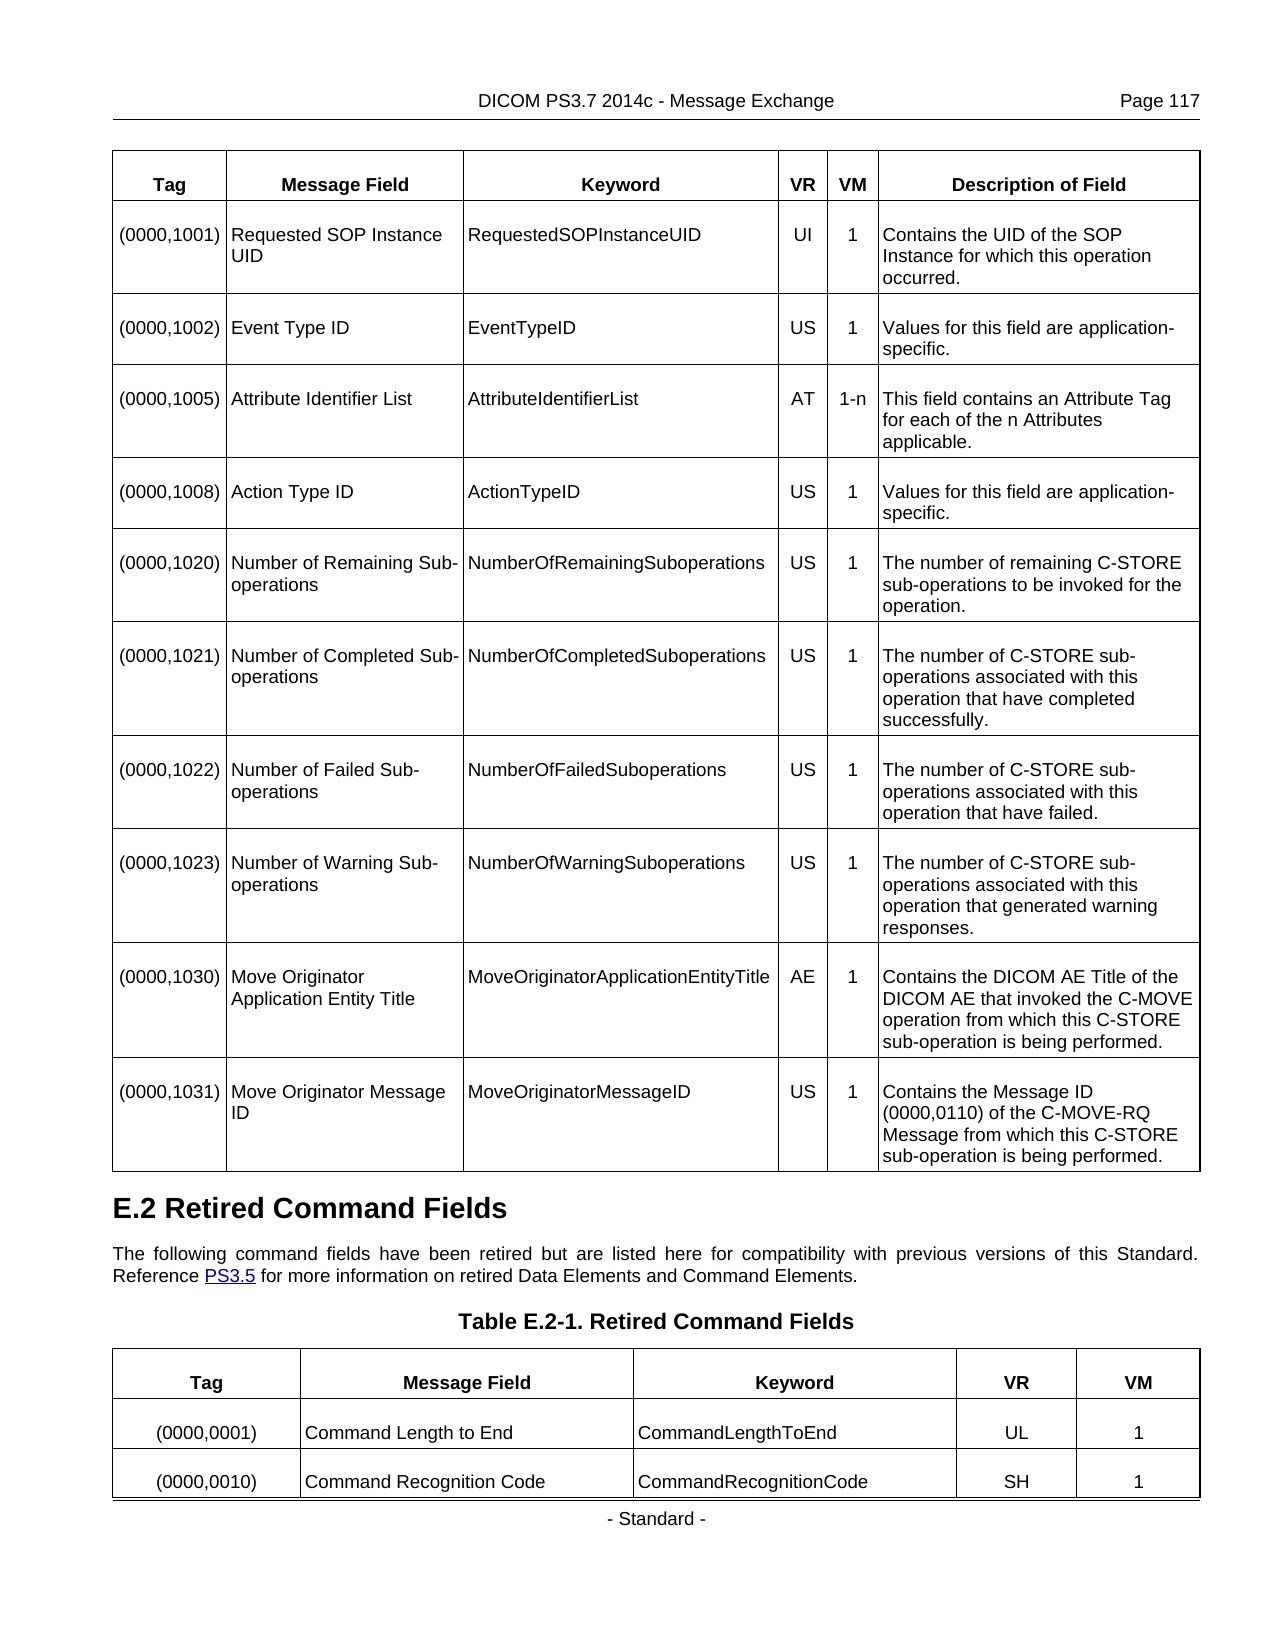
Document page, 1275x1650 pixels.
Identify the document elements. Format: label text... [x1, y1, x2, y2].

table_cell Number of Remaining Sub-operations [227, 529, 463, 621]
table_cell NumberOfWarningSuboperations [464, 829, 778, 942]
table_cell US [779, 458, 827, 528]
table_header Tag [113, 151, 226, 200]
table_cell MoveOriginatorApplicationEntityTitle [464, 943, 778, 1057]
table_cell SH [957, 1449, 1076, 1497]
table_cell Move Originator Message ID [227, 1058, 463, 1171]
table_header VR [779, 151, 827, 200]
table_cell Number of Warning Sub-operations [227, 829, 463, 942]
table_cell This field contains an Attribute Tag for each of the n Attributes applicable. [879, 365, 1199, 457]
table_cell (0000,1008) [113, 458, 226, 528]
table_cell (0000,1020) [113, 529, 226, 621]
table_cell The number of C-STORE sub-operations associated with this operation that have completed successfully. [879, 622, 1199, 735]
table_header Tag [113, 1349, 300, 1398]
table_cell RequestedSOPInstanceUID [464, 201, 778, 292]
table_cell (0000,1030) [113, 943, 226, 1057]
table_cell 1 [828, 736, 878, 828]
table_cell US [779, 1058, 827, 1171]
table_cell 1 [1077, 1449, 1199, 1497]
table_cell Contains the Message ID (0000,0110) of the C-MOVE-RQ Message from which this C-STORE sub-operation is being performed. [879, 1058, 1199, 1171]
table_header Description of Field [879, 151, 1199, 200]
table_cell Move Originator Application Entity Title [227, 943, 463, 1057]
table_cell UL [957, 1399, 1076, 1447]
table_cell (0000,1001) [113, 201, 226, 292]
table_cell (0000,1002) [113, 294, 226, 364]
table_cell MoveOriginatorMessageID [464, 1058, 778, 1171]
table_cell The number of C-STORE sub-operations associated with this operation that generated warning responses. [879, 829, 1199, 942]
table_cell The number of C-STORE sub-operations associated with this operation that have failed. [879, 736, 1199, 828]
table_cell 1 [828, 943, 878, 1057]
table_cell CommandLengthToEnd [634, 1399, 956, 1447]
table_cell ActionTypeID [464, 458, 778, 528]
table_cell US [779, 294, 827, 364]
table_header VM [1077, 1349, 1199, 1398]
table_cell (0000,0010) [113, 1449, 300, 1497]
table_cell NumberOfRemainingSuboperations [464, 529, 778, 621]
table_cell Event Type ID [227, 294, 463, 364]
table_header Message Field [301, 1349, 633, 1398]
table_header Message Field [227, 151, 463, 200]
table_cell Command Length to End [301, 1399, 633, 1447]
table_header VM [828, 151, 878, 200]
text Table E.2-1. Retired Command Fields [112, 1309, 1200, 1334]
table_cell Action Type ID [227, 458, 463, 528]
table_cell Values for this field are application-specific. [879, 458, 1199, 528]
table_cell Number of Completed Sub-operations [227, 622, 463, 735]
table_header Keyword [634, 1349, 956, 1398]
table_cell UI [779, 201, 827, 292]
table_cell AT [779, 365, 827, 457]
table_cell 1 [828, 201, 878, 292]
table_cell US [779, 736, 827, 828]
table_cell 1 [828, 458, 878, 528]
table_cell 1-n [828, 365, 878, 457]
table_cell (0000,1023) [113, 829, 226, 942]
table_cell Command Recognition Code [301, 1449, 633, 1497]
table_cell (0000,1022) [113, 736, 226, 828]
table_cell US [779, 529, 827, 621]
text The following command fields have been retired but are listed here for compatibility with previous versions of this Standard. Reference PS3.5 for more information on retired Data Elements and Command Elements. [112, 1243, 1200, 1286]
table_cell 1 [828, 529, 878, 621]
table_cell (0000,1021) [113, 622, 226, 735]
table_cell AttributeIdentifierList [464, 365, 778, 457]
table_header Keyword [464, 151, 778, 200]
table_header VR [957, 1349, 1076, 1398]
table_cell NumberOfCompletedSuboperations [464, 622, 778, 735]
table_cell (0000,0001) [113, 1399, 300, 1447]
table_cell CommandRecognitionCode [634, 1449, 956, 1497]
table_cell Contains the DICOM AE Title of the DICOM AE that invoked the C-MOVE operation from which this C-STORE sub-operation is being performed. [879, 943, 1199, 1057]
table_cell Number of Failed Sub-operations [227, 736, 463, 828]
table_cell The number of remaining C-STORE sub-operations to be invoked for the operation. [879, 529, 1199, 621]
table_cell NumberOfFailedSuboperations [464, 736, 778, 828]
table_cell Contains the UID of the SOP Instance for which this operation occurred. [879, 201, 1199, 292]
table_cell 1 [828, 622, 878, 735]
table_cell 1 [828, 829, 878, 942]
table_cell (0000,1005) [113, 365, 226, 457]
table_cell 1 [828, 294, 878, 364]
table_cell 1 [1077, 1399, 1199, 1447]
table_cell US [779, 829, 827, 942]
table_cell 1 [828, 1058, 878, 1171]
table_cell EventTypeID [464, 294, 778, 364]
table_cell US [779, 622, 827, 735]
table_cell (0000,1031) [113, 1058, 226, 1171]
table_cell Attribute Identifier List [227, 365, 463, 457]
text E.2 Retired Command Fields [112, 1191, 1200, 1224]
table_cell Values for this field are application-specific. [879, 294, 1199, 364]
table_cell AE [779, 943, 827, 1057]
table_cell Requested SOP Instance UID [227, 201, 463, 292]
